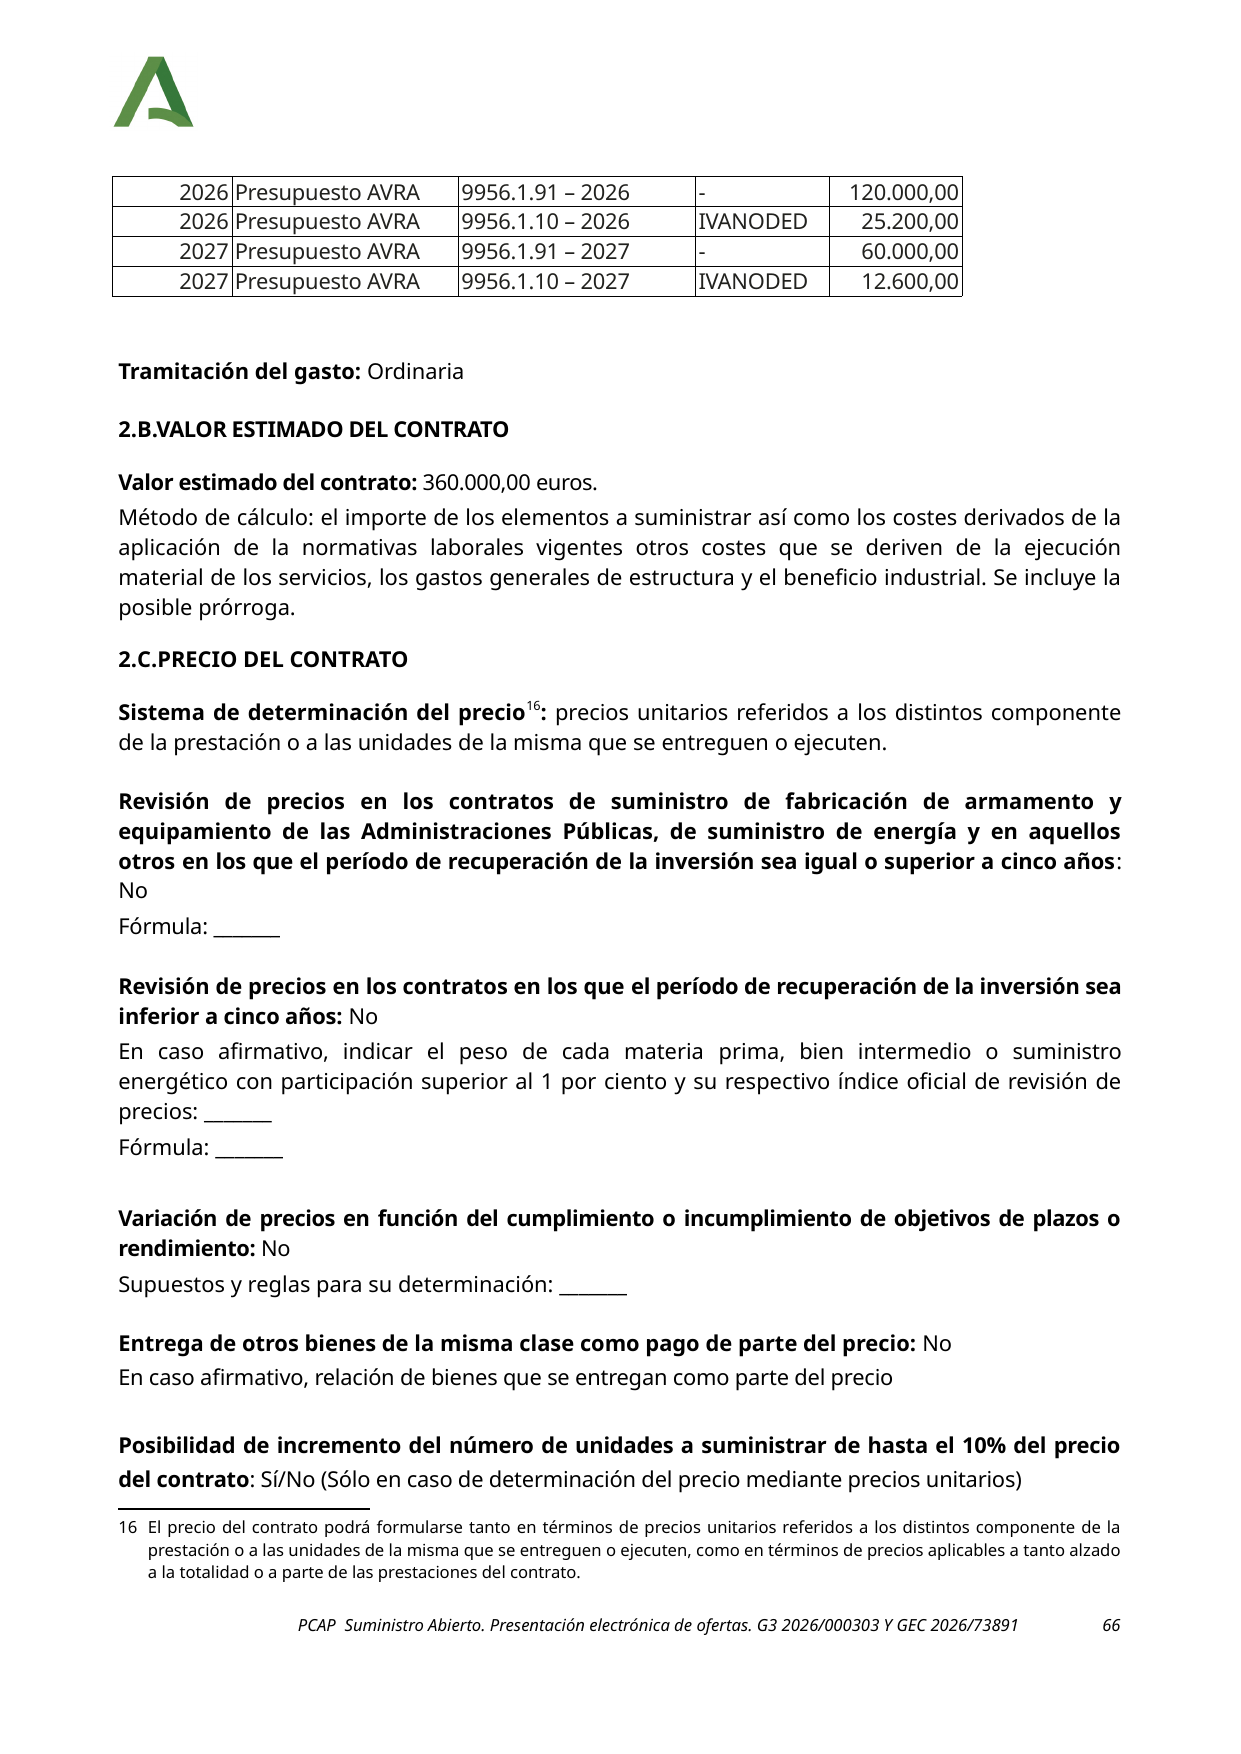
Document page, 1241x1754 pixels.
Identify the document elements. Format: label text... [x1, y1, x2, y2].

picture [109, 52, 198, 131]
text 2.C.PRECIO DEL CONTRATO [118, 644, 1122, 674]
table_cell - [696, 237, 829, 266]
table_cell Presupuesto AVRA [233, 177, 458, 206]
table_cell Presupuesto AVRA [233, 207, 458, 236]
table_cell 2026 [113, 207, 232, 236]
text Sistema de determinación del precio: precios unitarios referidos a los distintos componente de la prestación o a las unidades de la misma que se entreguen o ejecuten. [118, 697, 1122, 756]
table_cell 60.000,00 [830, 237, 962, 266]
text Valor estimado del contrato: 360.000,00 euros. [118, 467, 1122, 496]
text Tramitación del gasto: Ordinaria [118, 356, 1122, 385]
text Fórmula: _______ [118, 911, 1122, 941]
table_cell Presupuesto AVRA [233, 267, 458, 296]
table_cell 9956.1.10 – 2026 [459, 207, 695, 236]
text Entrega de otros bienes de la misma clase como pago de parte del precio: No [118, 1328, 1122, 1358]
table_cell IVANODED [696, 267, 829, 296]
text 2.B.VALOR ESTIMADO DEL CONTRATO [118, 414, 1122, 444]
table_cell 9956.1.91 – 2026 [459, 177, 695, 206]
text Variación de precios en función del cumplimiento o incumplimiento de objetivos de plazos o rendimiento: No [118, 1203, 1122, 1263]
table_cell 9956.1.91 – 2027 [459, 237, 695, 266]
text Supuestos y reglas para su determinación: _______ [118, 1269, 1122, 1298]
table_cell 2027 [113, 237, 232, 266]
table_cell 2026 [113, 177, 232, 206]
table_cell 9956.1.10 – 2027 [459, 267, 695, 296]
text Posibilidad de incremento del número de unidades a suministrar de hasta el 10% del precio del contrato: Sí/No (Sólo en caso de determinación del precio mediante precios unitarios) [118, 1429, 1122, 1493]
table_cell IVANODED [696, 207, 829, 236]
text El precio del contrato podrá formularse tanto en términos de precios unitarios referidos a los distintos componente de la prestación o a las unidades de la misma que se entreguen o ejecuten, como en términos de precios aplicables a tanto alzado a la totalidad o a parte de las prestaciones del contrato. [118, 1516, 1122, 1584]
table_cell Presupuesto AVRA [233, 237, 458, 266]
text En caso afirmativo, relación de bienes que se entregan como parte del precio [118, 1362, 1122, 1392]
table_cell - [696, 177, 829, 206]
text Revisión de precios en los contratos en los que el período de recuperación de la inversión sea inferior a cinco años: No [118, 971, 1122, 1030]
text En caso afirmativo, indicar el peso de cada materia prima, bien intermedio o suministro energético con participación superior al 1 por ciento y su respectivo índice oficial de revisión de precios: _______ [118, 1036, 1122, 1126]
table_cell 120.000,00 [830, 177, 962, 206]
text Método de cálculo: el importe de los elementos a suministrar así como los costes derivados de la aplicación de la normativas laborales vigentes otros costes que se deriven de la ejecución material de los servicios, los gastos generales de estructura y el beneficio industrial. Se incluye la posible prórroga. [118, 502, 1122, 622]
table_cell 2027 [113, 267, 232, 296]
table_cell 25.200,00 [830, 207, 962, 236]
table_cell 12.600,00 [830, 267, 962, 296]
text Revisión de precios en los contratos de suministro de fabricación de armamento y equipamiento de las Administraciones Públicas, de suministro de energía y en aquellos otros en los que el período de recuperación de la inversión sea igual o superior a cinco años: No [118, 786, 1122, 905]
text Fórmula: _______ [118, 1132, 1122, 1161]
